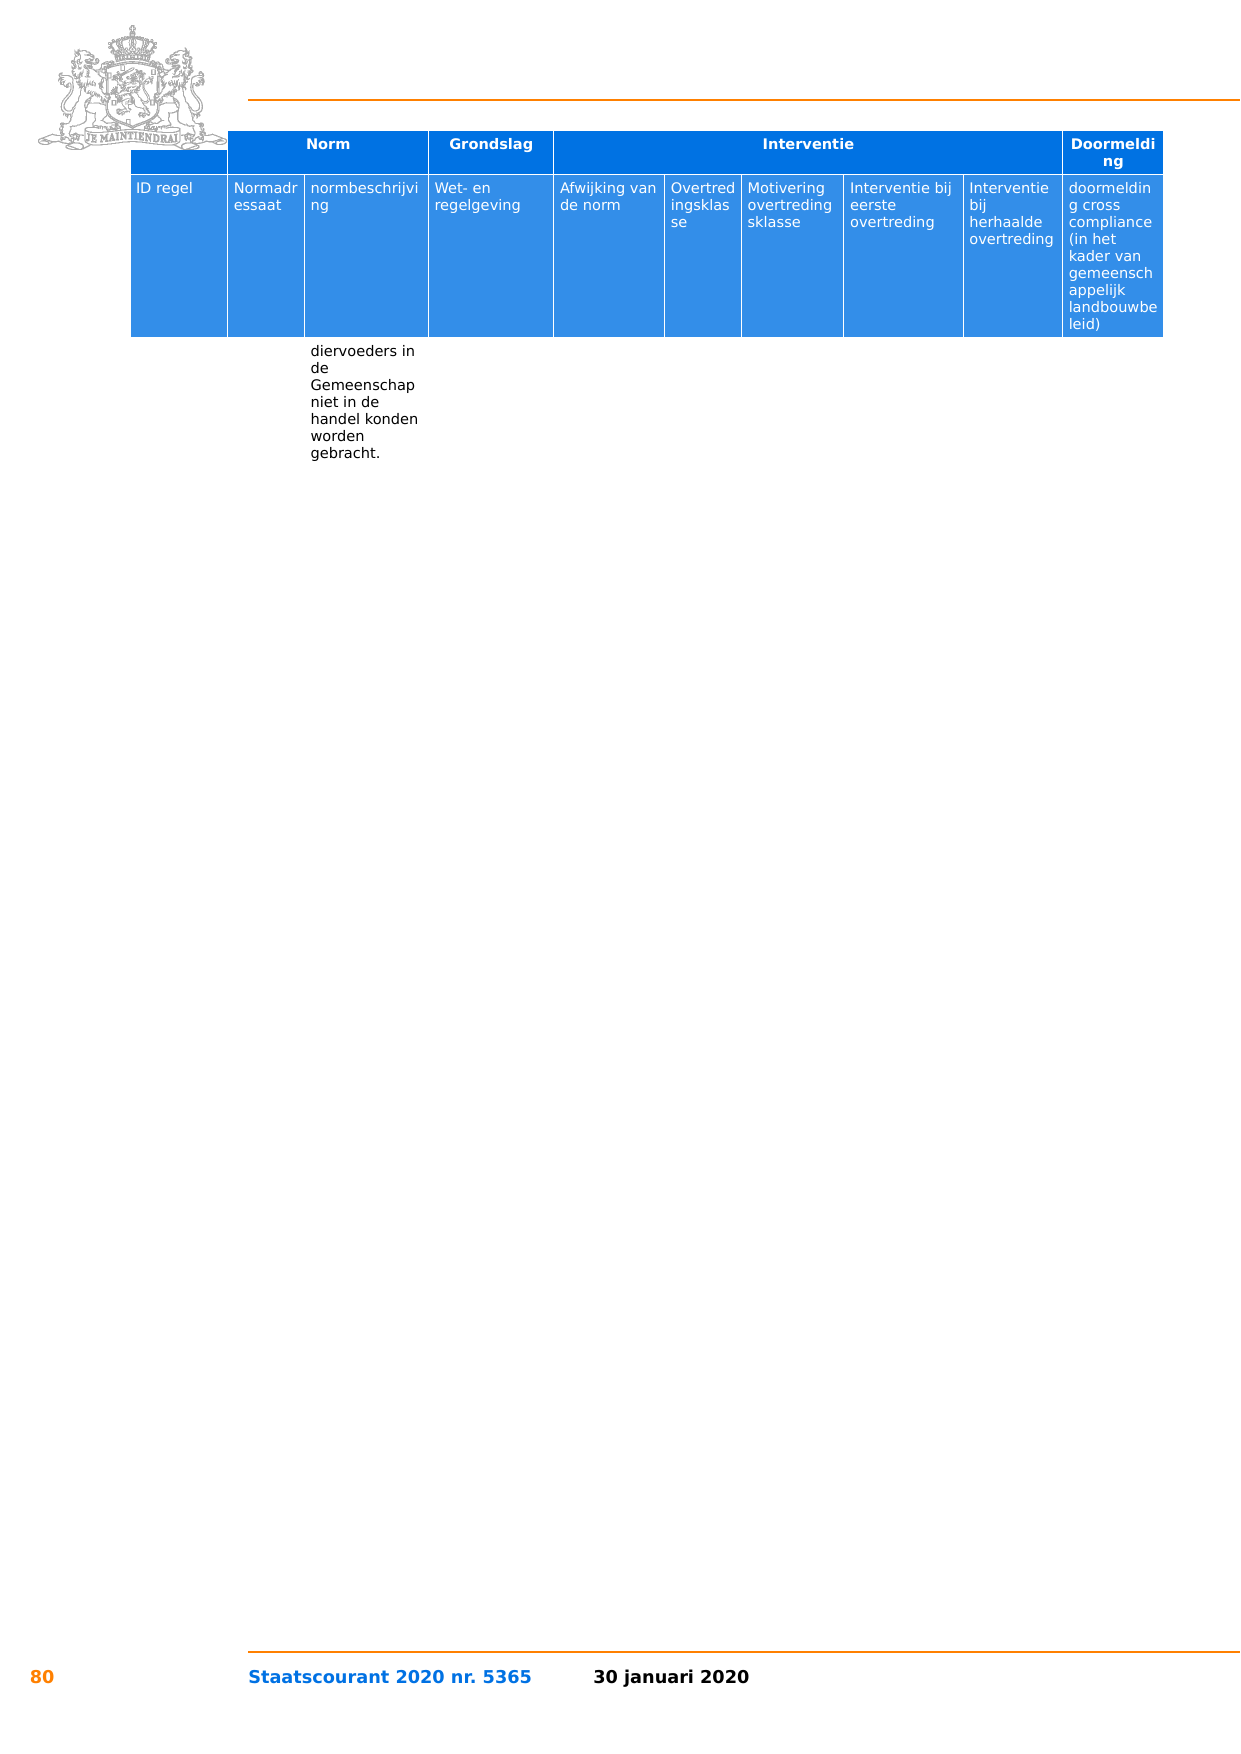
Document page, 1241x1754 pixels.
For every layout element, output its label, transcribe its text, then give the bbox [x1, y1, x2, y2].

table_header Doormelding [1063, 131, 1163, 174]
table_cell Afwijking van de norm [554, 175, 664, 337]
table_cell Wet- en regelgeving [429, 175, 553, 337]
table_header Interventie [554, 131, 1062, 174]
table_cell Interventie bij herhaalde overtreding [964, 175, 1062, 337]
table_cell Interventie bij eerste overtreding [844, 175, 963, 337]
table_cell [1063, 339, 1163, 467]
table_cell [844, 339, 963, 467]
table_cell doormelding cross compliance (in het kader van gemeenschappelijk landbouwbeleid) [1063, 175, 1163, 337]
table_header Grondslag [429, 131, 553, 174]
picture [38, 25, 227, 150]
table_cell ID regel [131, 175, 227, 337]
table_cell Overtredingsklasse [665, 175, 741, 337]
table_cell [964, 339, 1062, 467]
table_cell [131, 339, 227, 467]
table_cell diervoeders in de Gemeenschap niet in de handel konden worden gebracht. [305, 339, 428, 467]
table_cell Normadressaat [228, 175, 304, 337]
table_cell [665, 339, 741, 467]
table_cell [429, 339, 553, 467]
table_cell [228, 339, 304, 467]
table_cell Motivering overtredingsklasse [742, 175, 843, 337]
table_cell normbeschrijving [305, 175, 428, 337]
table_cell [554, 339, 664, 467]
table_header [131, 150, 227, 174]
table_header Norm [228, 131, 428, 174]
table_cell [742, 339, 843, 467]
